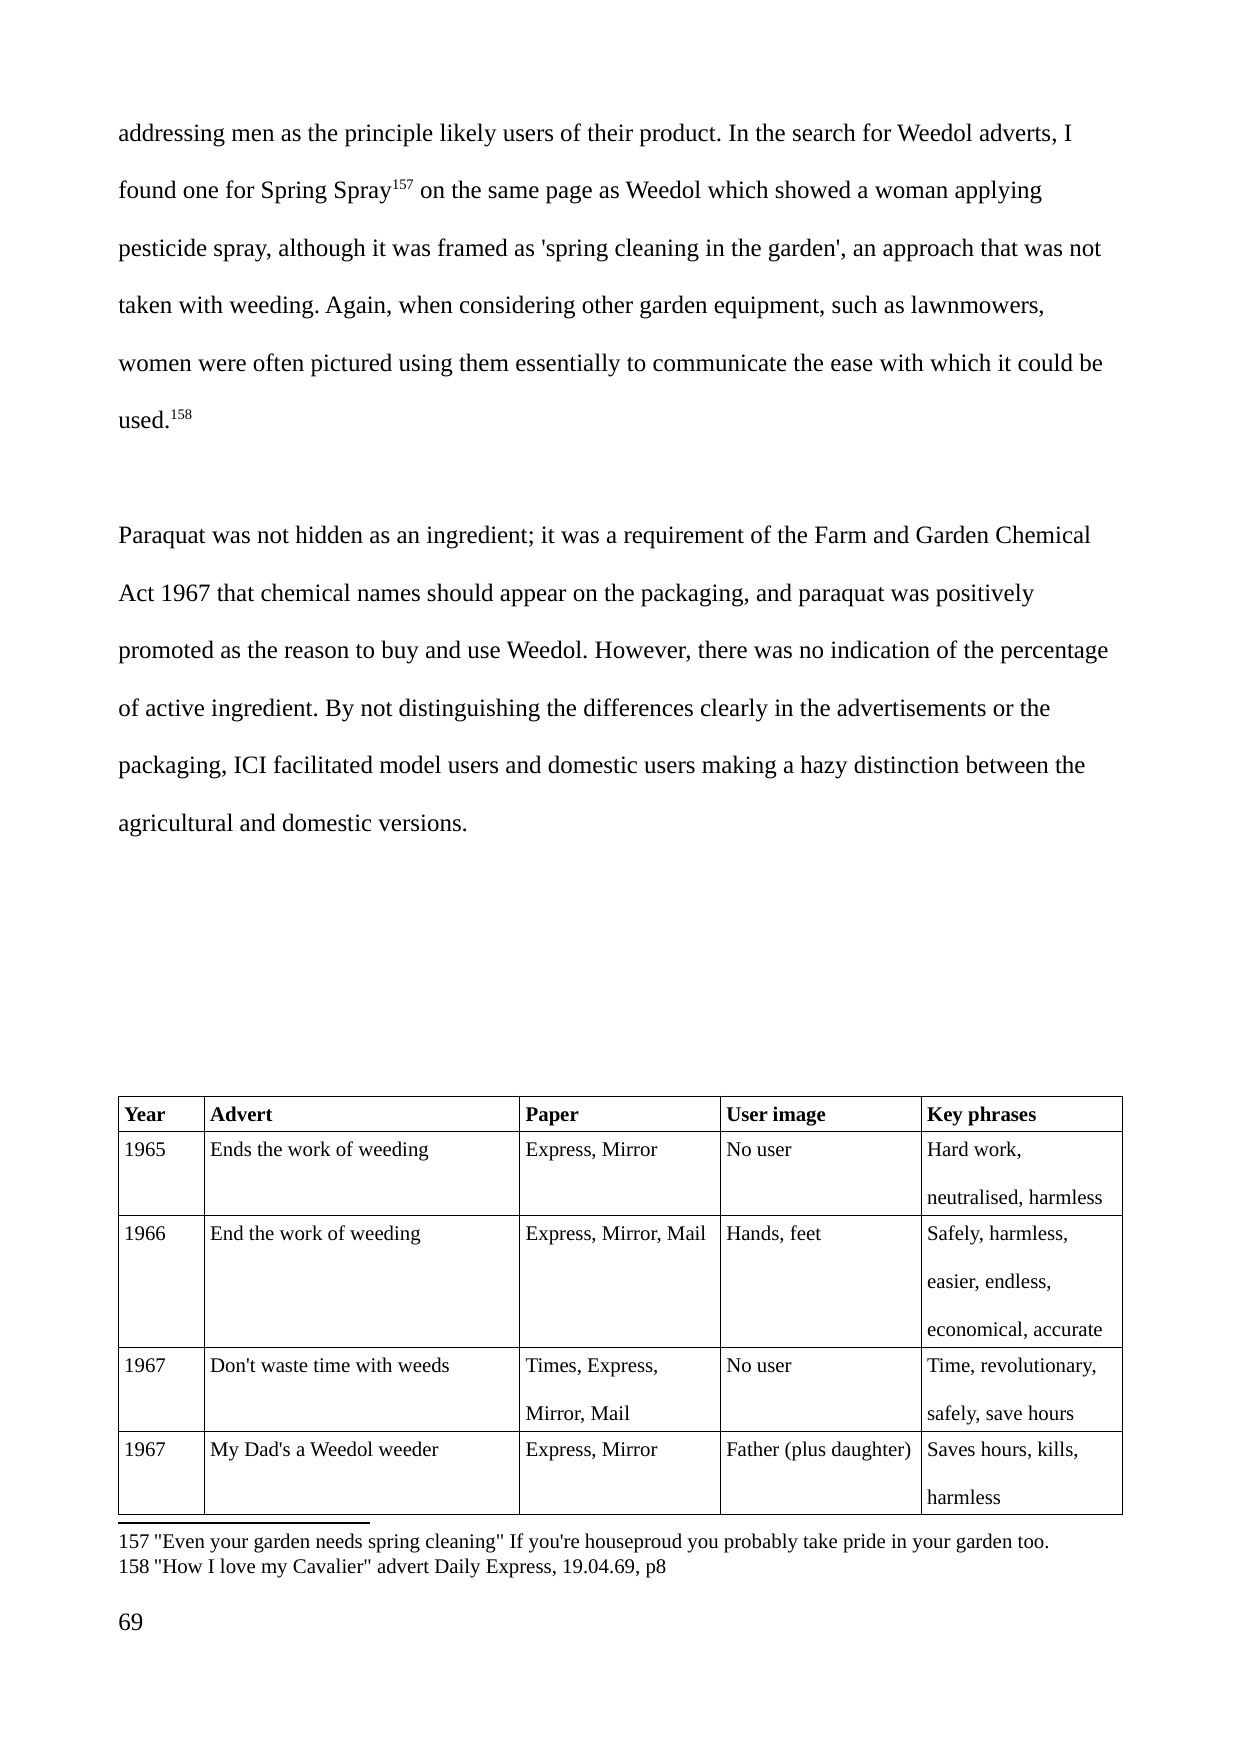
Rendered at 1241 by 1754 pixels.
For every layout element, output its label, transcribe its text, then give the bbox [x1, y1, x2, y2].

table_cell Safely, harmless, easier, endless, economical, accurate [922, 1216, 1122, 1347]
table_cell No user [721, 1132, 921, 1215]
table_header Advert [205, 1097, 519, 1131]
table_cell Express, Mirror, Mail [520, 1216, 720, 1347]
table_cell Father (plus daughter) [721, 1432, 921, 1514]
table_cell 1967 [119, 1348, 204, 1431]
table_cell Saves hours, kills, harmless [922, 1432, 1122, 1514]
table_cell Hands, feet [721, 1216, 921, 1347]
table_cell 1966 [119, 1216, 204, 1347]
table_cell Times, Express, Mirror, Mail [520, 1348, 720, 1431]
table_header Paper [520, 1097, 720, 1131]
table_cell Express, Mirror [520, 1132, 720, 1215]
table_header Year [119, 1097, 204, 1131]
table_cell My Dad's a Weedol weeder [205, 1432, 519, 1514]
table_cell Ends the work of weeding [205, 1132, 519, 1215]
table_header Key phrases [922, 1097, 1122, 1131]
table_cell Don't waste time with weeds [205, 1348, 519, 1431]
text Paraquat was not hidden as an ingredient; it was a requirement of the Farm and Garden Chemical Act 1967 that chemical names should appear on the packaging, and paraquat was positively promoted as the reason to buy and use Weedol. However, there was no indication of the percentage of active ingredient. By not distinguishing the differences clearly in the advertisements or the packaging, ICI facilitated model users and domestic users making a hazy distinction between the agricultural and domestic versions. [118, 521, 1122, 837]
table_cell 1965 [119, 1132, 204, 1215]
table_cell Time, revolutionary, safely, save hours [922, 1348, 1122, 1431]
table_cell 1967 [119, 1432, 204, 1514]
table_cell Express, Mirror [520, 1432, 720, 1514]
text "Even your garden needs spring cleaning" If you're houseproud you probably take pride in your garden too. [118, 1529, 1122, 1553]
table_header User image [721, 1097, 921, 1131]
table_cell No user [721, 1348, 921, 1431]
text "How I love my Cavalier" advert Daily Express, 19.04.69, p8 [118, 1553, 1122, 1578]
table_cell End the work of weeding [205, 1216, 519, 1347]
table_cell Hard work, neutralised, harmless [922, 1132, 1122, 1215]
text addressing men as the principle likely users of their product. In the search for Weedol adverts, I found one for Spring Spray on the same page as Weedol which showed a woman applying pesticide spray, although it was framed as 'spring cleaning in the garden', an approach that was not taken with weeding. Again, when considering other garden equipment, such as lawnmowers, women were often pictured using them essentially to communicate the ease with which it could be used. [118, 118, 1122, 434]
